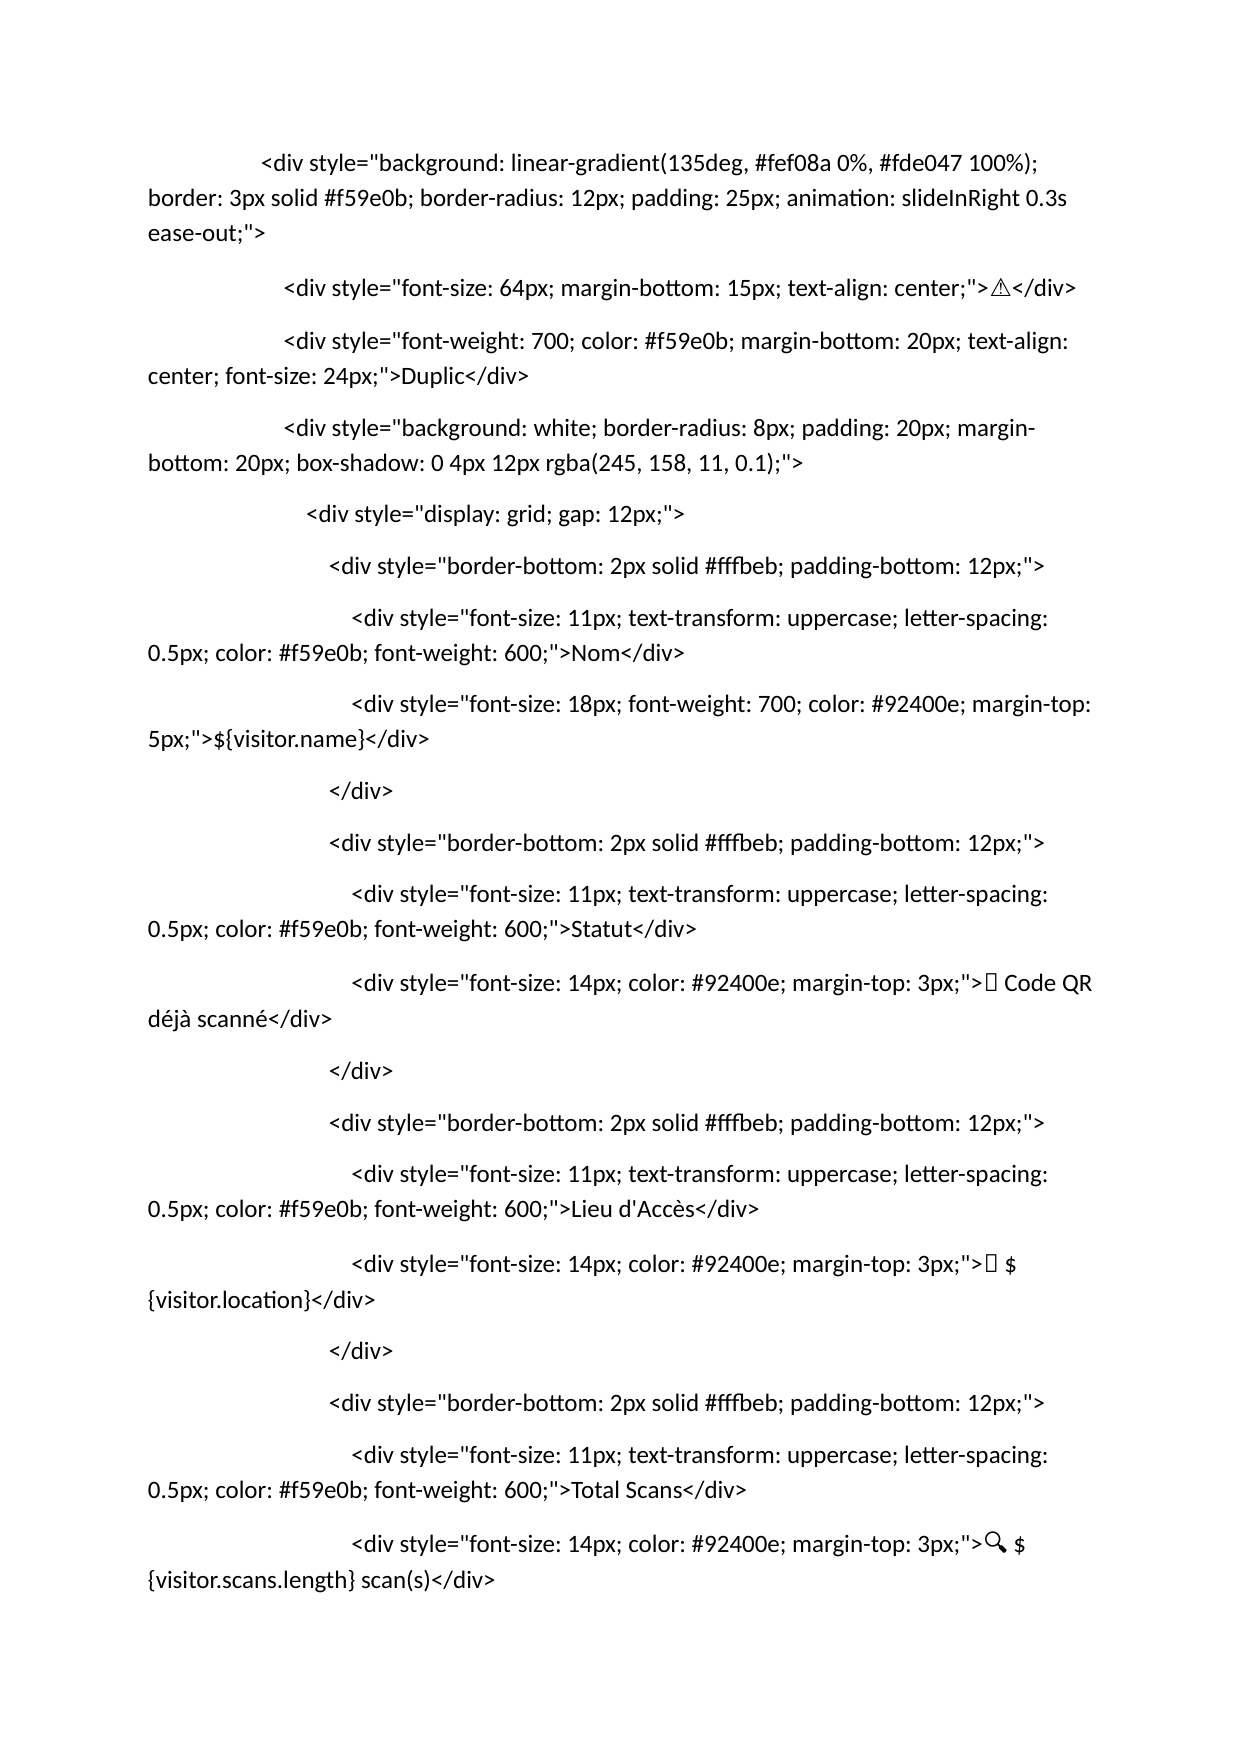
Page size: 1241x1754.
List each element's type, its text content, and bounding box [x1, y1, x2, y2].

text <div style="font-size: 11px; text-transform: uppercase; letter-spacing: 0.5px; color: #f59e0b; font-weight: 600;">Nom</div> [148, 602, 1093, 667]
text <div style="border-bottom: 2px solid #fffbeb; padding-bottom: 12px;"> [148, 1107, 1093, 1137]
text </div> [148, 1055, 1093, 1086]
text <div style="font-size: 18px; font-weight: 700; color: #92400e; margin-top: 5px;">${visitor.name}</div> [148, 688, 1093, 754]
text <div style="font-size: 11px; text-transform: uppercase; letter-spacing: 0.5px; color: #f59e0b; font-weight: 600;">Total Scans</div> [148, 1439, 1093, 1504]
text <div style="background: white; border-radius: 8px; padding: 20px; margin-bottom: 20px; box-shadow: 0 4px 12px rgba(245, 158, 11, 0.1);"> [148, 412, 1093, 477]
text <div style="border-bottom: 2px solid #fffbeb; padding-bottom: 12px;"> [148, 1387, 1093, 1418]
text <div style="border-bottom: 2px solid #fffbeb; padding-bottom: 12px;"> [148, 550, 1093, 581]
text <div style="font-size: 14px; color: #92400e; margin-top: 3px;">🔍 ${visitor.scans.length} scan(s)</div> [148, 1526, 1093, 1594]
text </div> [148, 775, 1093, 806]
text <div style="font-size: 11px; text-transform: uppercase; letter-spacing: 0.5px; color: #f59e0b; font-weight: 600;">Statut</div> [148, 878, 1093, 944]
text <div style="font-size: 14px; color: #92400e; margin-top: 3px;">📍 ${visitor.location}</div> [148, 1245, 1093, 1314]
text <div style="border-bottom: 2px solid #fffbeb; padding-bottom: 12px;"> [148, 827, 1093, 857]
text <div style="font-size: 64px; margin-bottom: 15px; text-align: center;">⚠️</div> [148, 269, 1093, 303]
text <div style="display: grid; gap: 12px;"> [148, 498, 1093, 529]
text <div style="font-weight: 700; color: #f59e0b; margin-bottom: 20px; text-align: center; font-size: 24px;">Duplic</div> [148, 325, 1093, 391]
text <div style="font-size: 11px; text-transform: uppercase; letter-spacing: 0.5px; color: #f59e0b; font-weight: 600;">Lieu d'Accès</div> [148, 1159, 1093, 1224]
text </div> [148, 1336, 1093, 1366]
text <div style="font-size: 14px; color: #92400e; margin-top: 3px;">🔄 Code QR déjà scanné</div> [148, 965, 1093, 1034]
text <div style="background: linear-gradient(135deg, #fef08a 0%, #fde047 100%); border: 3px solid #f59e0b; border-radius: 12px; padding: 25px; animation: slideInRight 0.3s ease-out;"> [148, 148, 1093, 248]
